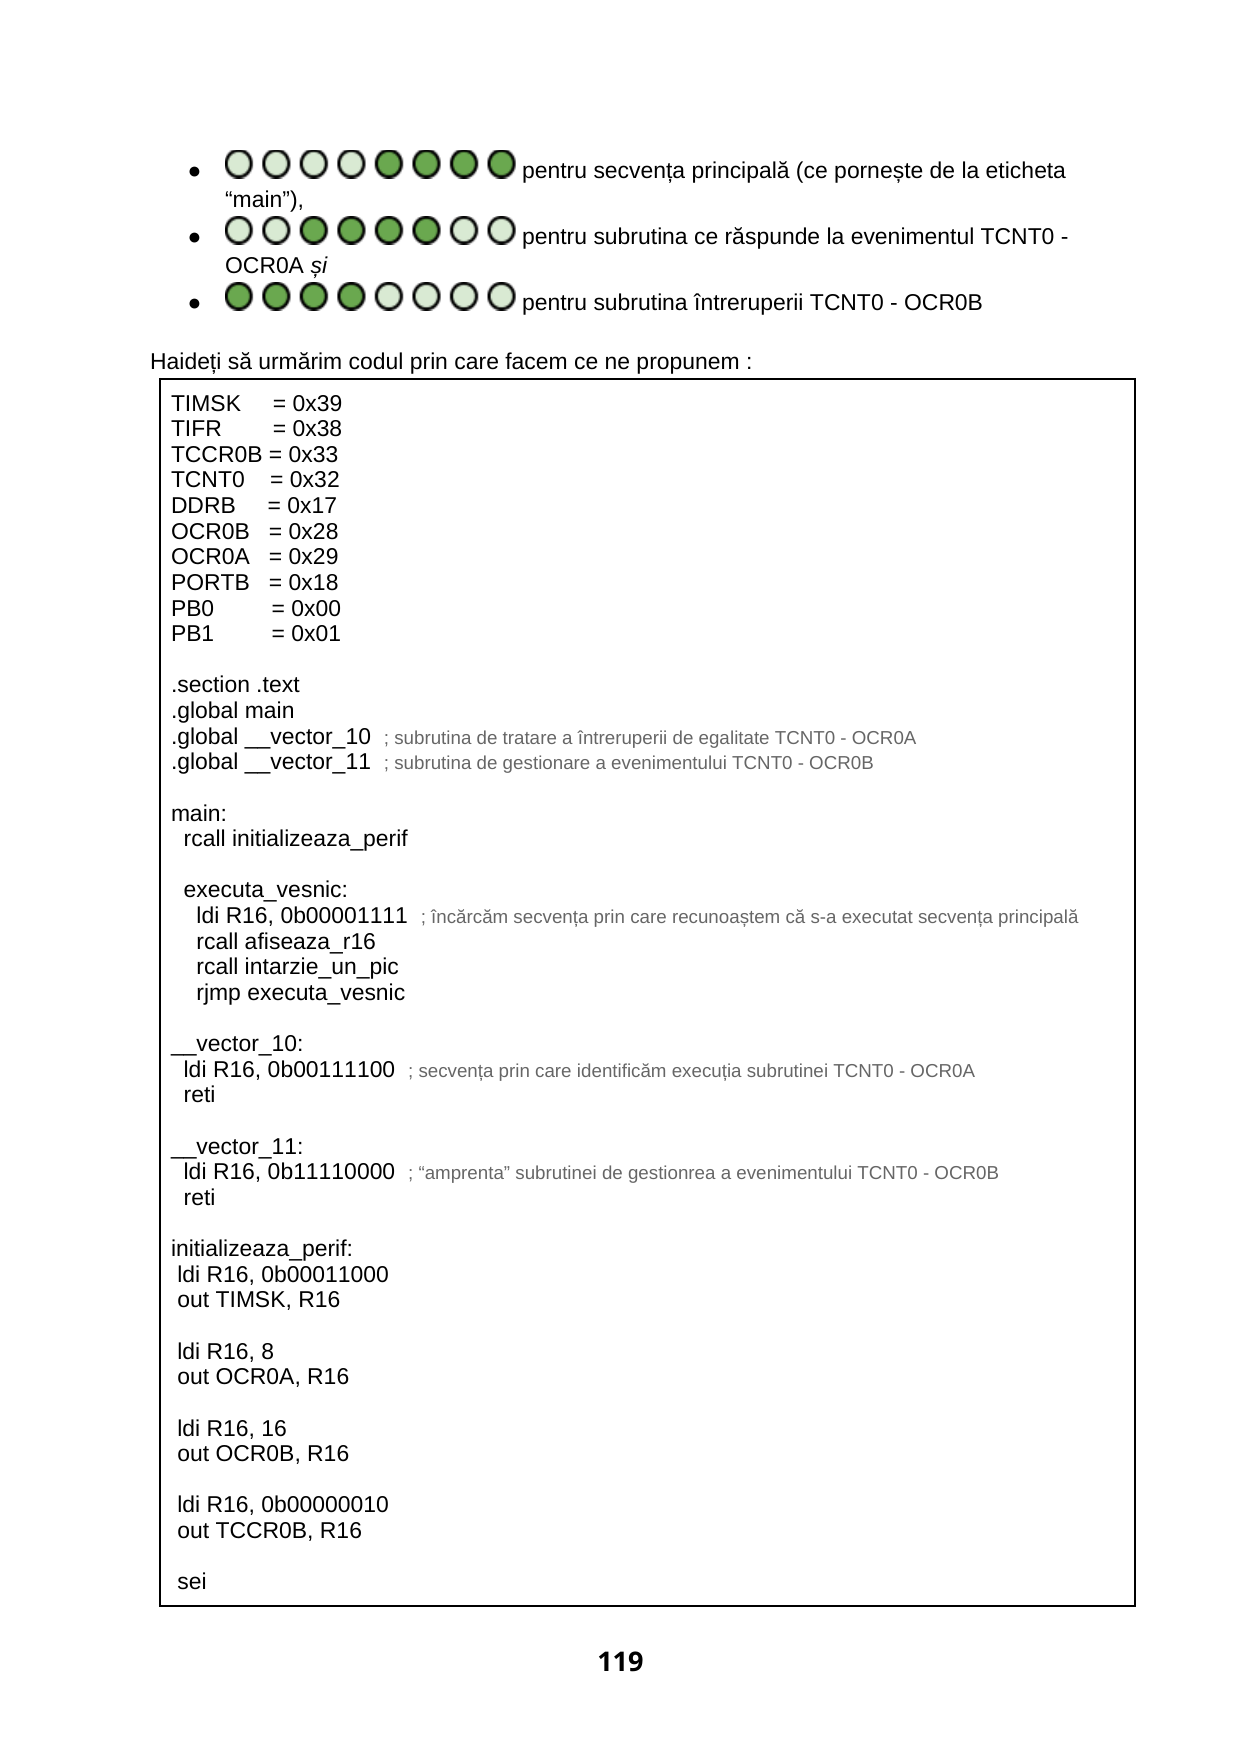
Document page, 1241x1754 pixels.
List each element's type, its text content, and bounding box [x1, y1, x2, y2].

picture [225, 282, 516, 311]
picture [225, 216, 516, 245]
list pentru secvența principală (ce pornește de la eticheta “main”), [187, 150, 1091, 212]
list pentru subrutina ce răspunde la evenimentul TCNT0 - OCR0A și [187, 216, 1091, 278]
list pentru subrutina întreruperii TCNT0 - OCR0B [187, 282, 1091, 315]
table_header TIMSK = 0x39 TIFR = 0x38 TCCR0B = 0x33 TCNT0 = 0x32 DDRB = 0x17 OCR0B = 0x28 OCR0A = 0x29 PORTB = 0x18 PB0 = 0x00 PB1 = 0x01 .section .text .global main .global __vector_10 ; subrutina de tratare a întreruperii de egalitate TCNT0 - OCR0A .global __vector_11 ; subrutina de gestionare a evenimentului TCNT0 - OCR0B main: rcall initializeaza_perif executa_vesnic: ldi R16, 0b00001111 ; încărcăm secvența prin care recunoaștem că s-a executat secvența principală rcall afiseaza_r16 rcall intarzie_un_pic rjmp executa_vesnic __vector_10: ldi R16, 0b00111100 ; secvența prin care identificăm execuția subrutinei TCNT0 - OCR0A reti __vector_11: ldi R16, 0b11110000 ; “amprenta” subrutinei de gestionrea a evenimentului TCNT0 - OCR0B reti initializeaza_perif: ldi R16, 0b00011000 out TIMSK, R16 ldi R16, 8 out OCR0A, R16 ldi R16, 16 out OCR0B, R16 ldi R16, 0b00000010 out TCCR0B, R16 sei [161, 380, 1134, 1605]
picture [225, 150, 516, 179]
text Haideți să urmărim codul prin care facem ce ne propunem : [150, 348, 1091, 374]
